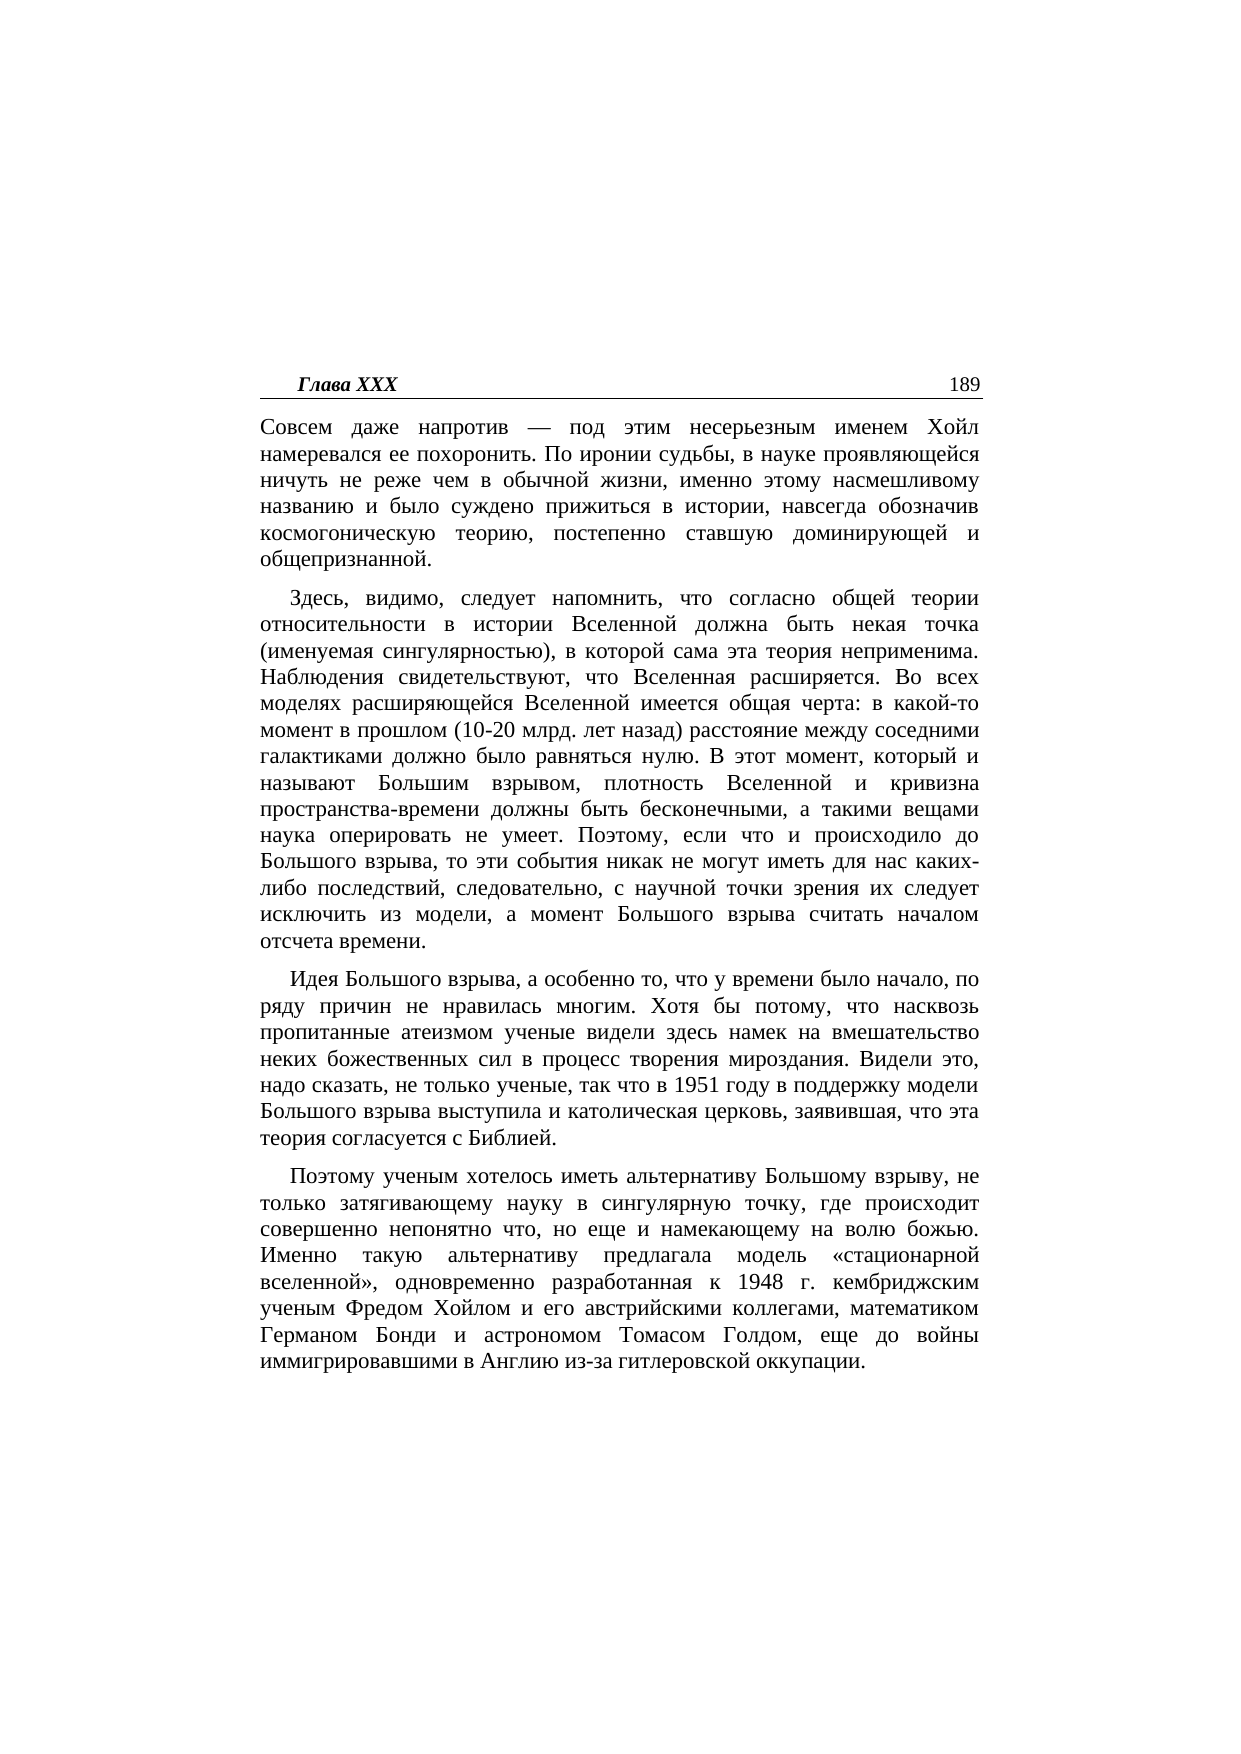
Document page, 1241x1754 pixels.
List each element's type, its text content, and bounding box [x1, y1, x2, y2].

text Здесь, видимо, следует напомнить, что согласно общей теории относительности в истории Вселенной должна быть некая точка (именуемая сингулярностью), в которой сама эта теория неприменима. Наблюдения свидетельствуют, что Вселенная расширяется. Во всех моделях расширяющейся Вселенной имеется общая черта: в какой-то момент в прошлом (10‑20 млрд. лет назад) расстояние между соседними галактиками должно было равняться нулю. В этот момент, который и называют Большим взрывом, плотность Вселенной и кривизна пространства-времени должны быть бесконечными, а такими вещами наука оперировать не умеет. Поэтому, если что и происходило до Большого взрыва, то эти события никак не могут иметь для нас каких-либо последствий, следовательно, с научной точки зрения их следует исключить из модели, а момент Большого взрыва считать началом отсчета времени. [260, 584, 980, 953]
text Совсем даже напротив — под этим несерьезным именем Хойл намеревался ее похоронить. По иронии судьбы, в науке проявляющейся ничуть не реже чем в обычной жизни, именно этому насмешливому названию и было суждено прижиться в истории, навсегда обозначив космогоническую теорию, постепенно ставшую доминирующей и общепризнанной. [260, 413, 980, 572]
text Идея Большого взрыва, а особенно то, что у времени было начало, по ряду причин не нравилась многим. Хотя бы потому, что насквозь пропитанные атеизмом ученые видели здесь намек на вмешательство неких божественных сил в процесс творения мироздания. Видели это, надо сказать, не только ученые, так что в 1951 году в поддержку модели Большого взрыва выступила и католическая церковь, заявившая, что эта теория согласуется с Библией. [260, 966, 980, 1150]
text Поэтому ученым хотелось иметь альтернативу Большому взрыву, не только затягивающему науку в сингулярную точку, где происходит совершенно непонятно что, но еще и намекающему на волю божью. Именно такую альтернативу предлагала модель «стационарной вселенной», одновременно разработанная к 1948 г. кембриджским ученым Фредом Хойлом и его австрийскими коллегами, математиком Германом Бонди и астрономом Томасом Голдом, еще до войны иммигрировавшими в Англию из-за гитлеровской оккупации. [260, 1162, 980, 1373]
